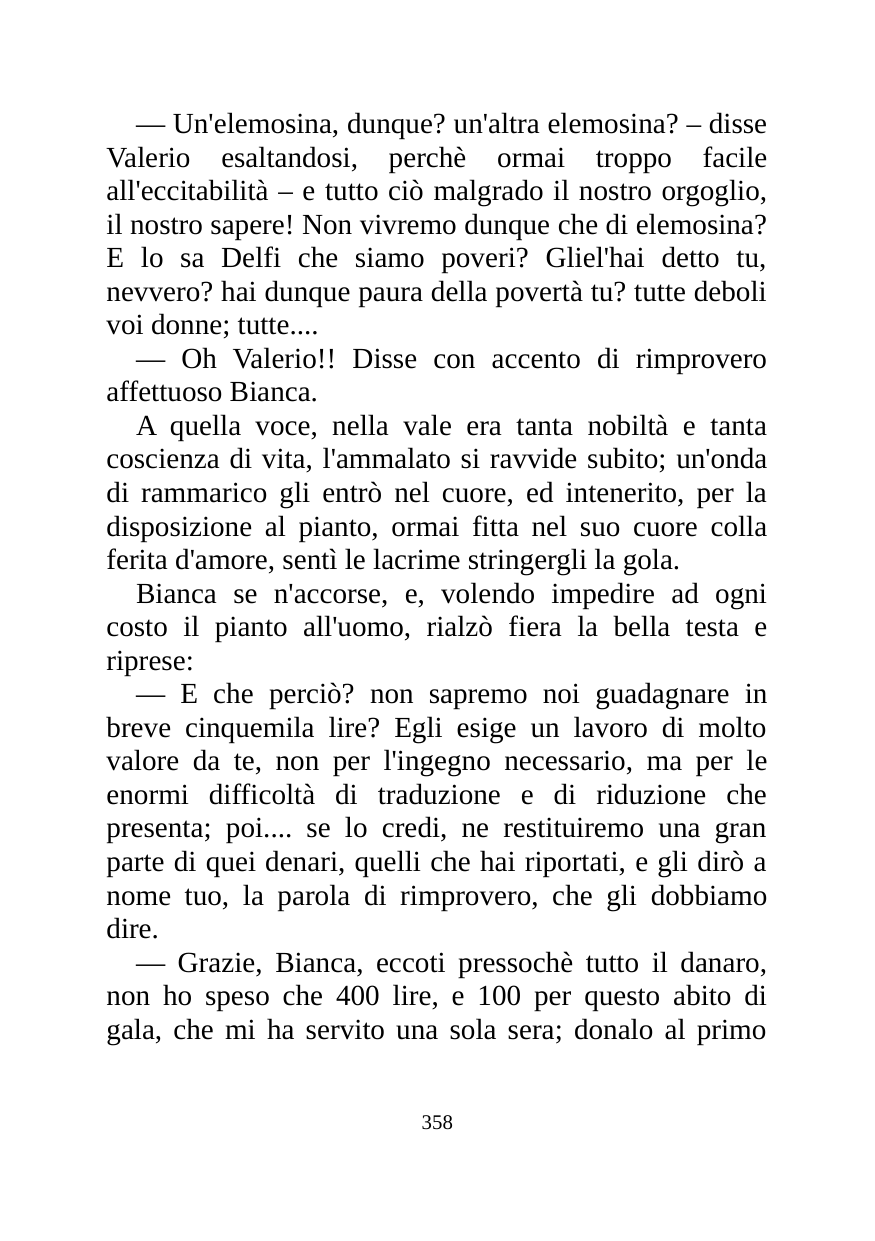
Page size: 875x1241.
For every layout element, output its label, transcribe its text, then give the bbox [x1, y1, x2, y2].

text — Oh Valerio!! Disse con accento di rimprovero affettuoso Bianca. [106, 341, 768, 408]
text A quella voce, nella vale era tanta nobiltà e tanta coscienza di vita, l'ammalato si ravvide subito; un'onda di rammarico gli entrò nel cuore, ed intenerito, per la disposizione al pianto, ormai fitta nel suo cuore colla ferita d'amore, sentì le lacrime stringergli la gola. [106, 408, 768, 576]
text — Un'elemosina, dunque? un'altra elemosina? – disse Valerio esaltandosi, perchè ormai troppo facile all'eccitabilità – e tutto ciò malgrado il nostro orgoglio, il nostro sapere! Non vivremo dunque che di elemosina? E lo sa Delfi che siamo poveri? Gliel'hai detto tu, nevvero? hai dunque paura della povertà tu? tutte deboli voi donne; tutte.... [106, 106, 768, 341]
text — E che perciò? non sapremo noi guadagnare in breve cinquemila lire? Egli esige un lavoro di molto valore da te, non per l'ingegno necessario, ma per le enormi difficoltà di traduzione e di riduzione che presenta; poi.... se lo credi, ne restituiremo una gran parte di quei denari, quelli che hai riportati, e gli dirò a nome tuo, la parola di rimprovero, che gli dobbiamo dire. [106, 676, 768, 945]
text — Grazie, Bianca, eccoti pressochè tutto il danaro, non ho speso che 400 lire, e 100 per questo abito di gala, che mi ha servito una sola sera; donalo al primo [106, 945, 768, 1045]
text Bianca se n'accorse, e, volendo impedire ad ogni costo il pianto all'uomo, rialzò fiera la bella testa e riprese: [106, 576, 768, 676]
